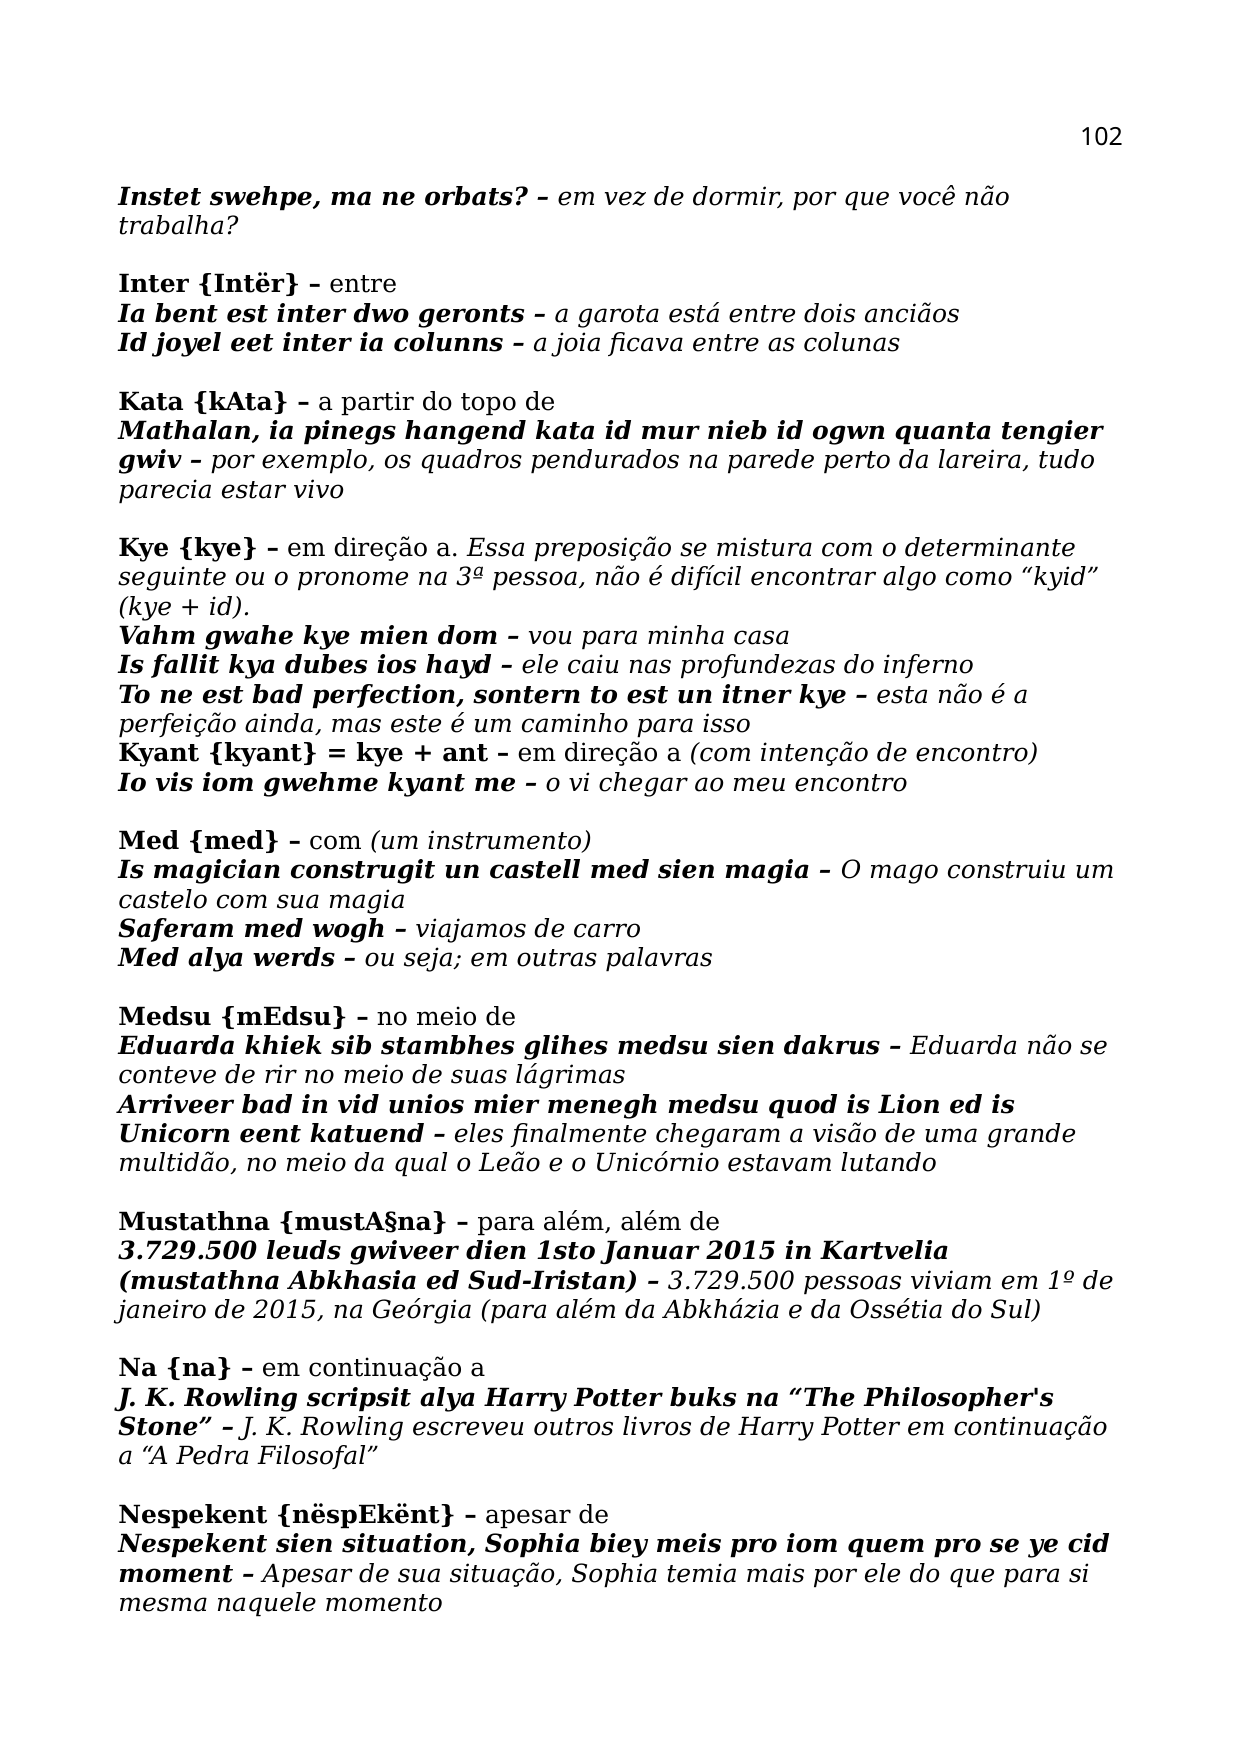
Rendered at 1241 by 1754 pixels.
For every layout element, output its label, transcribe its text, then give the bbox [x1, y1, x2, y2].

text Na {na} – em continuação a [118, 1353, 1123, 1383]
text Saferam med wogh – viajamos de carro [118, 914, 1123, 943]
text J. K. Rowling scripsit alya Harry Potter buks na “The Philosopher's Stone” – J. K. Rowling escreveu outros livros de Harry Potter em continuação a “A Pedra Filosofal” [118, 1383, 1123, 1471]
text Ia bent est inter dwo geronts – a garota está entre dois anciãos [118, 299, 1123, 328]
text Eduarda khiek sib stambhes glihes medsu sien dakrus – Eduarda não se conteve de rir no meio de suas lágrimas [118, 1031, 1123, 1090]
text Is magician construgit un castell med sien magia – O mago construiu um castelo com sua magia [118, 855, 1123, 914]
text Med alya werds – ou seja; em outras palavras [118, 943, 1123, 973]
text Medsu {mEdsu} – no meio de [118, 1002, 1123, 1031]
text 3.729.500 leuds gwiveer dien 1sto Januar 2015 in Kartvelia (mustathna Abkhasia ed Sud-Iristan) – 3.729.500 pessoas viviam em 1º de janeiro de 2015, na Geórgia (para além da Abkházia e da Ossétia do Sul) [118, 1236, 1123, 1324]
text Io vis iom gwehme kyant me – o vi chegar ao meu encontro [118, 767, 1123, 797]
text Vahm gwahe kye mien dom – vou para minha casa [118, 621, 1123, 650]
text Mathalan, ia pinegs hangend kata id mur nieb id ogwn quanta tengier gwiv – por exemplo, os quadros pendurados na parede perto da lareira, tudo parecia estar vivo [118, 416, 1123, 504]
text To ne est bad perfection, sontern to est un itner kye – esta não é a perfeição ainda, mas este é um caminho para isso [118, 679, 1123, 738]
text Instet swehpe, ma ne orbats? – em vez de dormir, por que você não trabalha? [118, 182, 1123, 240]
text Nespekent sien situation, Sophia biey meis pro iom quem pro se ye cid moment – Apesar de sua situação, Sophia temia mais por ele do que para si mesma naquele momento [118, 1529, 1123, 1617]
text Id joyel eet inter ia colunns – a joia ficava entre as colunas [118, 328, 1123, 357]
text Kyant {kyant} = kye + ant – em direção a (com intenção de encontro) [118, 738, 1123, 767]
text Med {med} – com (um instrumento) [118, 826, 1123, 855]
text Nespekent {nëspEkënt} – apesar de [118, 1500, 1123, 1529]
text Is fallit kya dubes ios hayd – ele caiu nas profundezas do inferno [118, 650, 1123, 679]
text Inter {Intër} – entre [118, 269, 1123, 299]
text Kata {kAta} – a partir do topo de [118, 387, 1123, 416]
text Kye {kye} – em direção a. Essa preposição se mistura com o determinante seguinte ou o pronome na 3ª pessoa, não é difícil encontrar algo como “kyid” (kye + id). [118, 533, 1123, 621]
text Mustathna {mustA§na} – para além, além de [118, 1207, 1123, 1236]
text Arriveer bad in vid unios mier menegh medsu quod is Lion ed is Unicorn eent katuend – eles finalmente chegaram a visão de uma grande multidão, no meio da qual o Leão e o Unicórnio estavam lutando [118, 1090, 1123, 1178]
